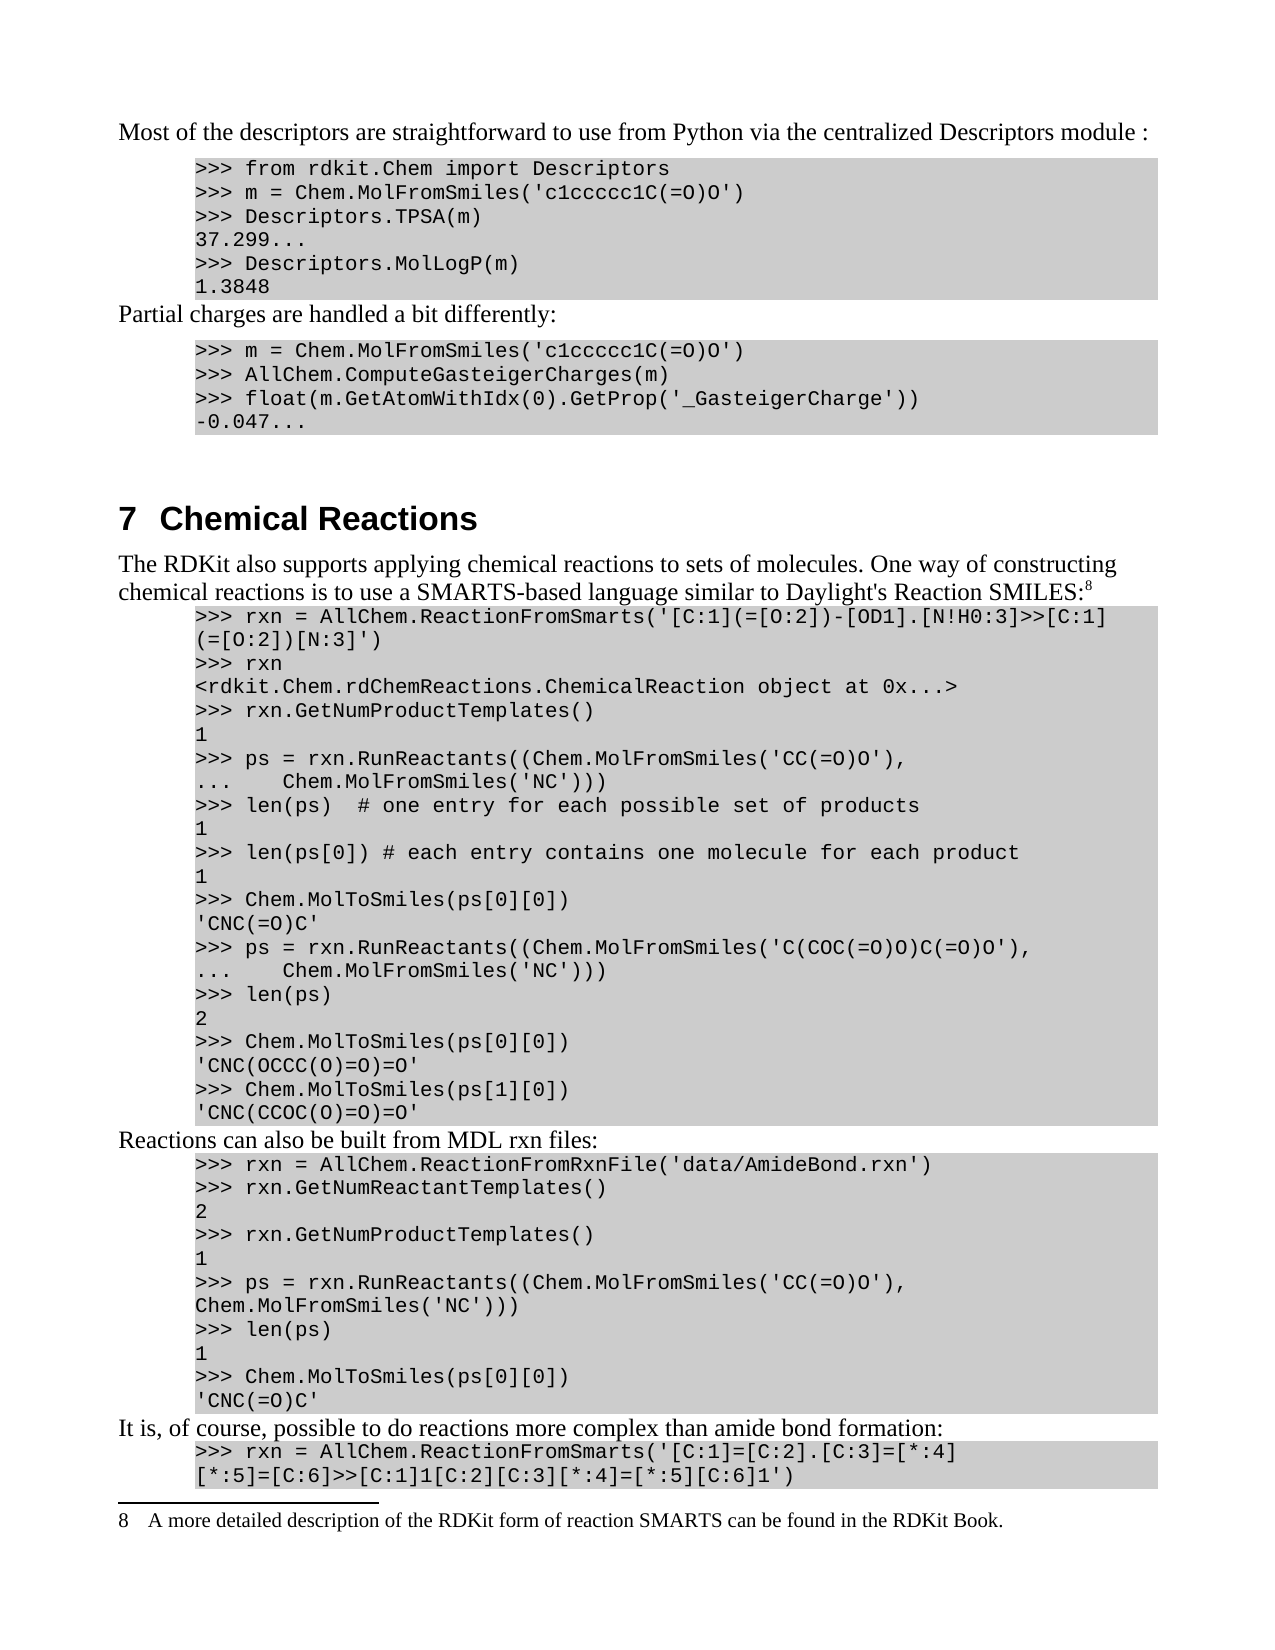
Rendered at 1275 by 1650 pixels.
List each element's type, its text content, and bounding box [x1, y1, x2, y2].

text >>> rxn.GetNumReactantTemplates() [195, 1177, 1158, 1201]
text >>> m = Chem.MolFromSmiles('c1ccccc1C(=O)O') [195, 340, 1158, 364]
text Partial charges are handled a bit differently: [118, 300, 1157, 328]
text 1 [195, 1343, 1158, 1366]
text >>> ps = rxn.RunReactants((Chem.MolFromSmiles('CC(=O)O'), [195, 747, 1158, 771]
text ... Chem.MolFromSmiles('NC'))) [195, 771, 1158, 795]
text >>> Chem.MolToSmiles(ps[0][0]) [195, 1031, 1158, 1055]
text >>> rxn = AllChem.ReactionFromSmarts('[C:1]=[C:2].[C:3]=[*:4][*:5]=[C:6]>>[C:1]1[C:2][C:3][*:4]=[*:5][C:6]1') [195, 1441, 1158, 1489]
text >>> rxn.GetNumProductTemplates() [195, 700, 1158, 724]
text 2 [195, 1008, 1158, 1031]
text >>> Descriptors.MolLogP(m) [195, 253, 1158, 277]
text 1 [195, 818, 1158, 842]
text 1 [195, 1248, 1158, 1272]
text 1 [195, 724, 1158, 747]
text >>> m = Chem.MolFromSmiles('c1ccccc1C(=O)O') [195, 182, 1158, 206]
text >>> rxn = AllChem.ReactionFromSmarts('[C:1](=[O:2])-[OD1].[N!H0:3]>>[C:1](=[O:2])[N:3]') [195, 606, 1158, 653]
text 'CNC(CCOC(O)=O)=O' [195, 1102, 1158, 1126]
text It is, of course, possible to do reactions more complex than amide bond formation: [118, 1414, 1157, 1441]
text 'CNC(=O)C' [195, 913, 1158, 937]
text <rdkit.Chem.rdChemReactions.ChemicalReaction object at 0x...> [195, 677, 1158, 700]
text 'CNC(=O)C' [195, 1390, 1158, 1414]
text >>> float(m.GetAtomWithIdx(0).GetProp('_GasteigerCharge')) [195, 388, 1158, 411]
text >>> rxn [195, 653, 1158, 677]
text >>> len(ps[0]) # each entry contains one molecule for each product [195, 842, 1158, 866]
text >>> len(ps) [195, 1319, 1158, 1343]
text 37.299... [195, 229, 1158, 253]
text ... Chem.MolFromSmiles('NC'))) [195, 960, 1158, 984]
text >>> Chem.MolToSmiles(ps[1][0]) [195, 1078, 1158, 1102]
text >>> Chem.MolToSmiles(ps[0][0]) [195, 889, 1158, 913]
text >>> ps = rxn.RunReactants((Chem.MolFromSmiles('C(COC(=O)O)C(=O)O'), [195, 937, 1158, 960]
text Most of the descriptors are straightforward to use from Python via the centralized Descriptors module : [118, 118, 1157, 146]
text >>> len(ps) [195, 984, 1158, 1008]
text >>> len(ps) # one entry for each possible set of products [195, 795, 1158, 818]
text >>> ps = rxn.RunReactants((Chem.MolFromSmiles('CC(=O)O'), Chem.MolFromSmiles('NC'))) [195, 1272, 1158, 1319]
text 1 [195, 866, 1158, 889]
text >>> rxn = AllChem.ReactionFromRxnFile('data/AmideBond.rxn') [195, 1153, 1158, 1177]
text Reactions can also be built from MDL rxn files: [118, 1126, 1157, 1153]
text >>> from rdkit.Chem import Descriptors [195, 158, 1158, 182]
subtitle Chemical Reactions [118, 500, 1157, 538]
text -0.047... [195, 411, 1158, 435]
text 'CNC(OCCC(O)=O)=O' [195, 1055, 1158, 1078]
text >>> AllChem.ComputeGasteigerCharges(m) [195, 364, 1158, 388]
text >>> Descriptors.TPSA(m) [195, 206, 1158, 229]
text >>> rxn.GetNumProductTemplates() [195, 1224, 1158, 1248]
text 2 [195, 1201, 1158, 1224]
text 1.3848 [195, 277, 1158, 300]
text A more detailed description of the RDKit form of reaction SMARTS can be found in the RDKit Book. [118, 1509, 1157, 1532]
text The RDKit also supports applying chemical reactions to sets of molecules. One way of constructing chemical reactions is to use a SMARTS-based language similar to Daylight's Reaction SMILES: [118, 550, 1157, 606]
text >>> Chem.MolToSmiles(ps[0][0]) [195, 1366, 1158, 1390]
